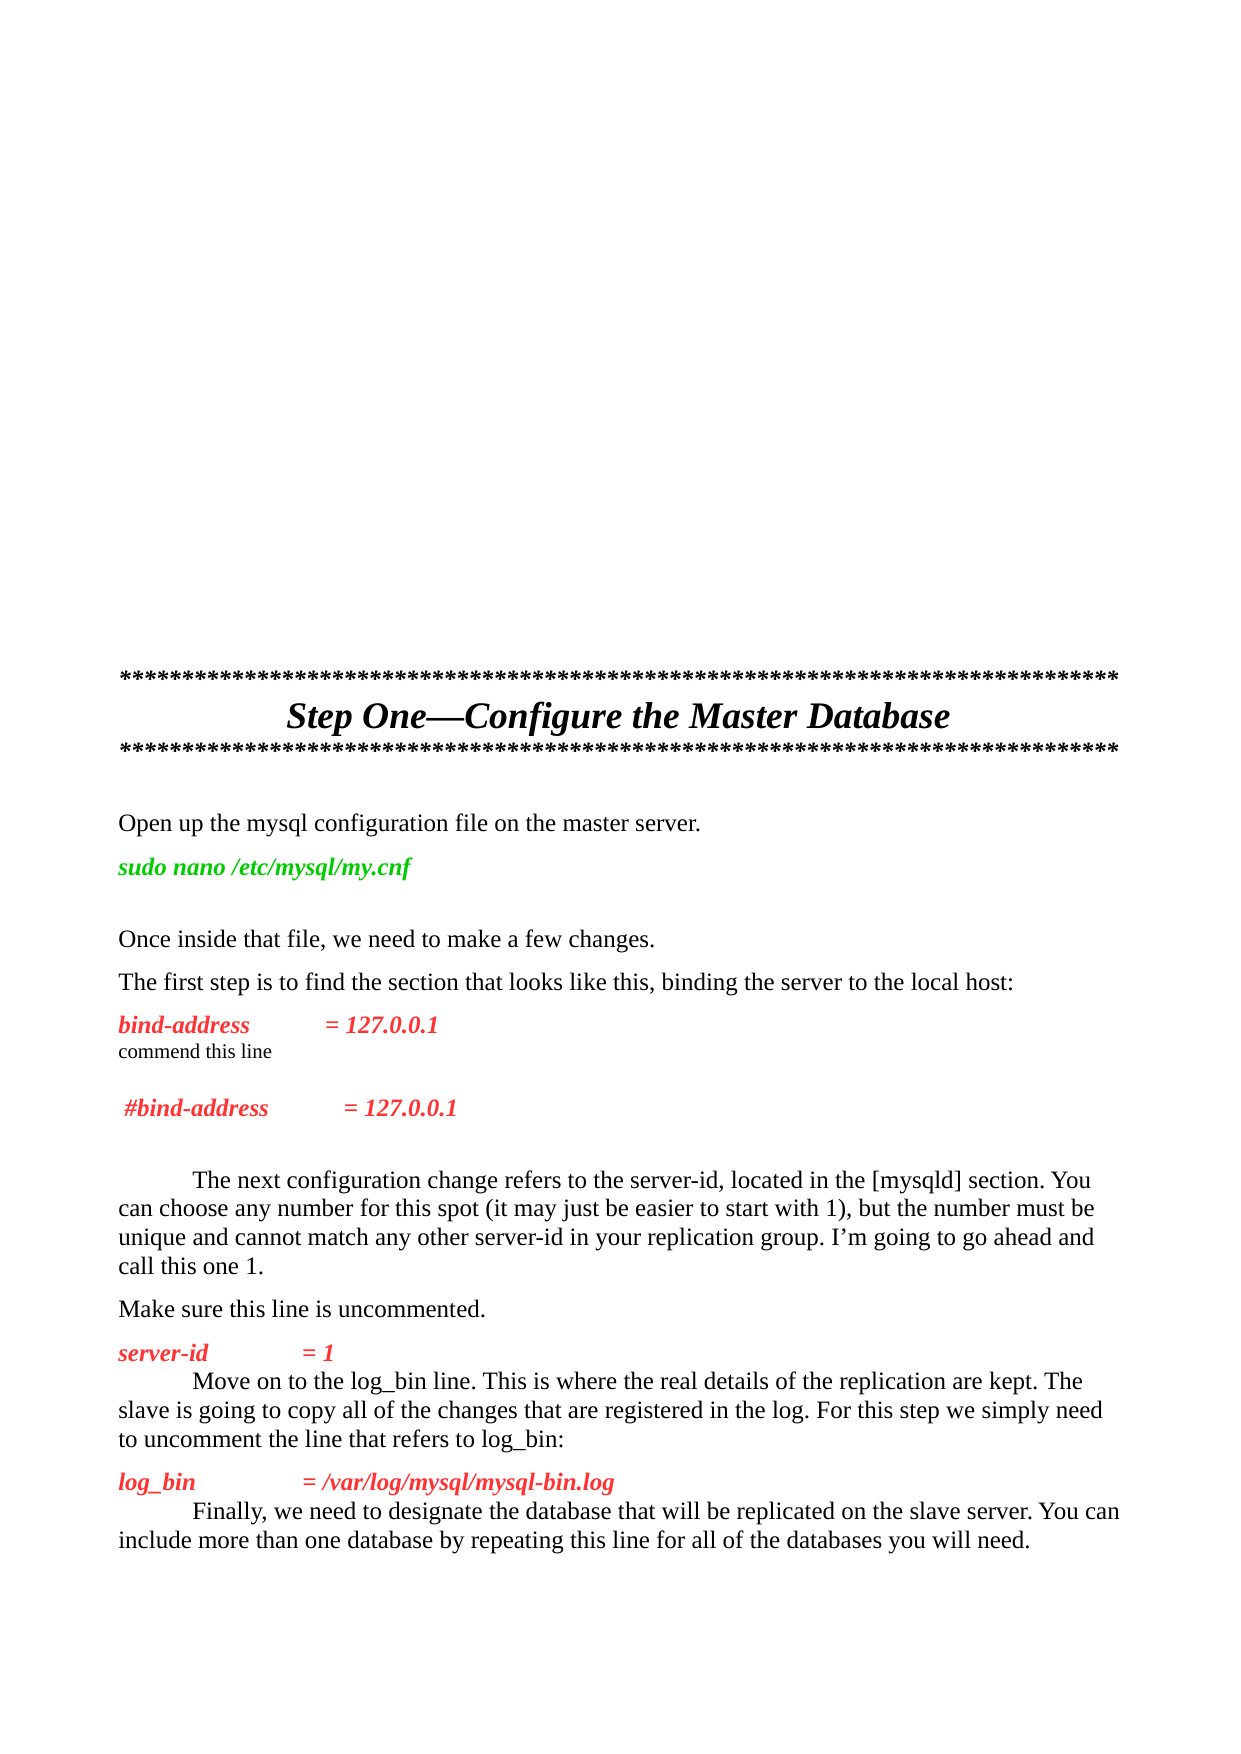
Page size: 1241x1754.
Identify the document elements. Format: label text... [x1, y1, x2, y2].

text bind-address = 127.0.0.1 [118, 1010, 1122, 1039]
text Finally, we need to designate the database that will be replicated on the slave server. You can include more than one database by repeating this line for all of the databases you will need. [118, 1496, 1122, 1553]
text #bind-address = 127.0.0.1 [118, 1093, 1122, 1121]
text Once inside that file, we need to make a few changes. [118, 924, 1122, 952]
text Open up the mysql configuration file on the master server. [118, 808, 1122, 837]
text Move on to the log_bin line. This is where the real details of the replication are kept. The slave is going to copy all of the changes that are registered in the log. For this step we simply need to uncomment the line that refers to log_bin: [118, 1366, 1122, 1453]
text ******************************************************************************** [118, 736, 1122, 765]
text ******************************************************************************** [118, 664, 1122, 693]
text The next configuration change refers to the server-id, located in the [mysqld] section. You can choose any number for this spot (it may just be easier to start with 1), but the number must be unique and cannot match any other server-id in your replication group. I’m going to go ahead and call this one 1. [118, 1165, 1122, 1280]
text sudo nano /etc/mysql/my.cnf [118, 852, 1122, 880]
text The first step is to find the section that looks like this, binding the server to the local host: [118, 967, 1122, 996]
text server-id = 1 [118, 1338, 1122, 1366]
text log_bin = /var/log/mysql/mysql-bin.log [118, 1467, 1122, 1496]
text Make sure this line is uncommented. [118, 1294, 1122, 1323]
text commend this line [118, 1039, 1122, 1063]
text Step One—Configure the Master Database [118, 693, 1122, 736]
